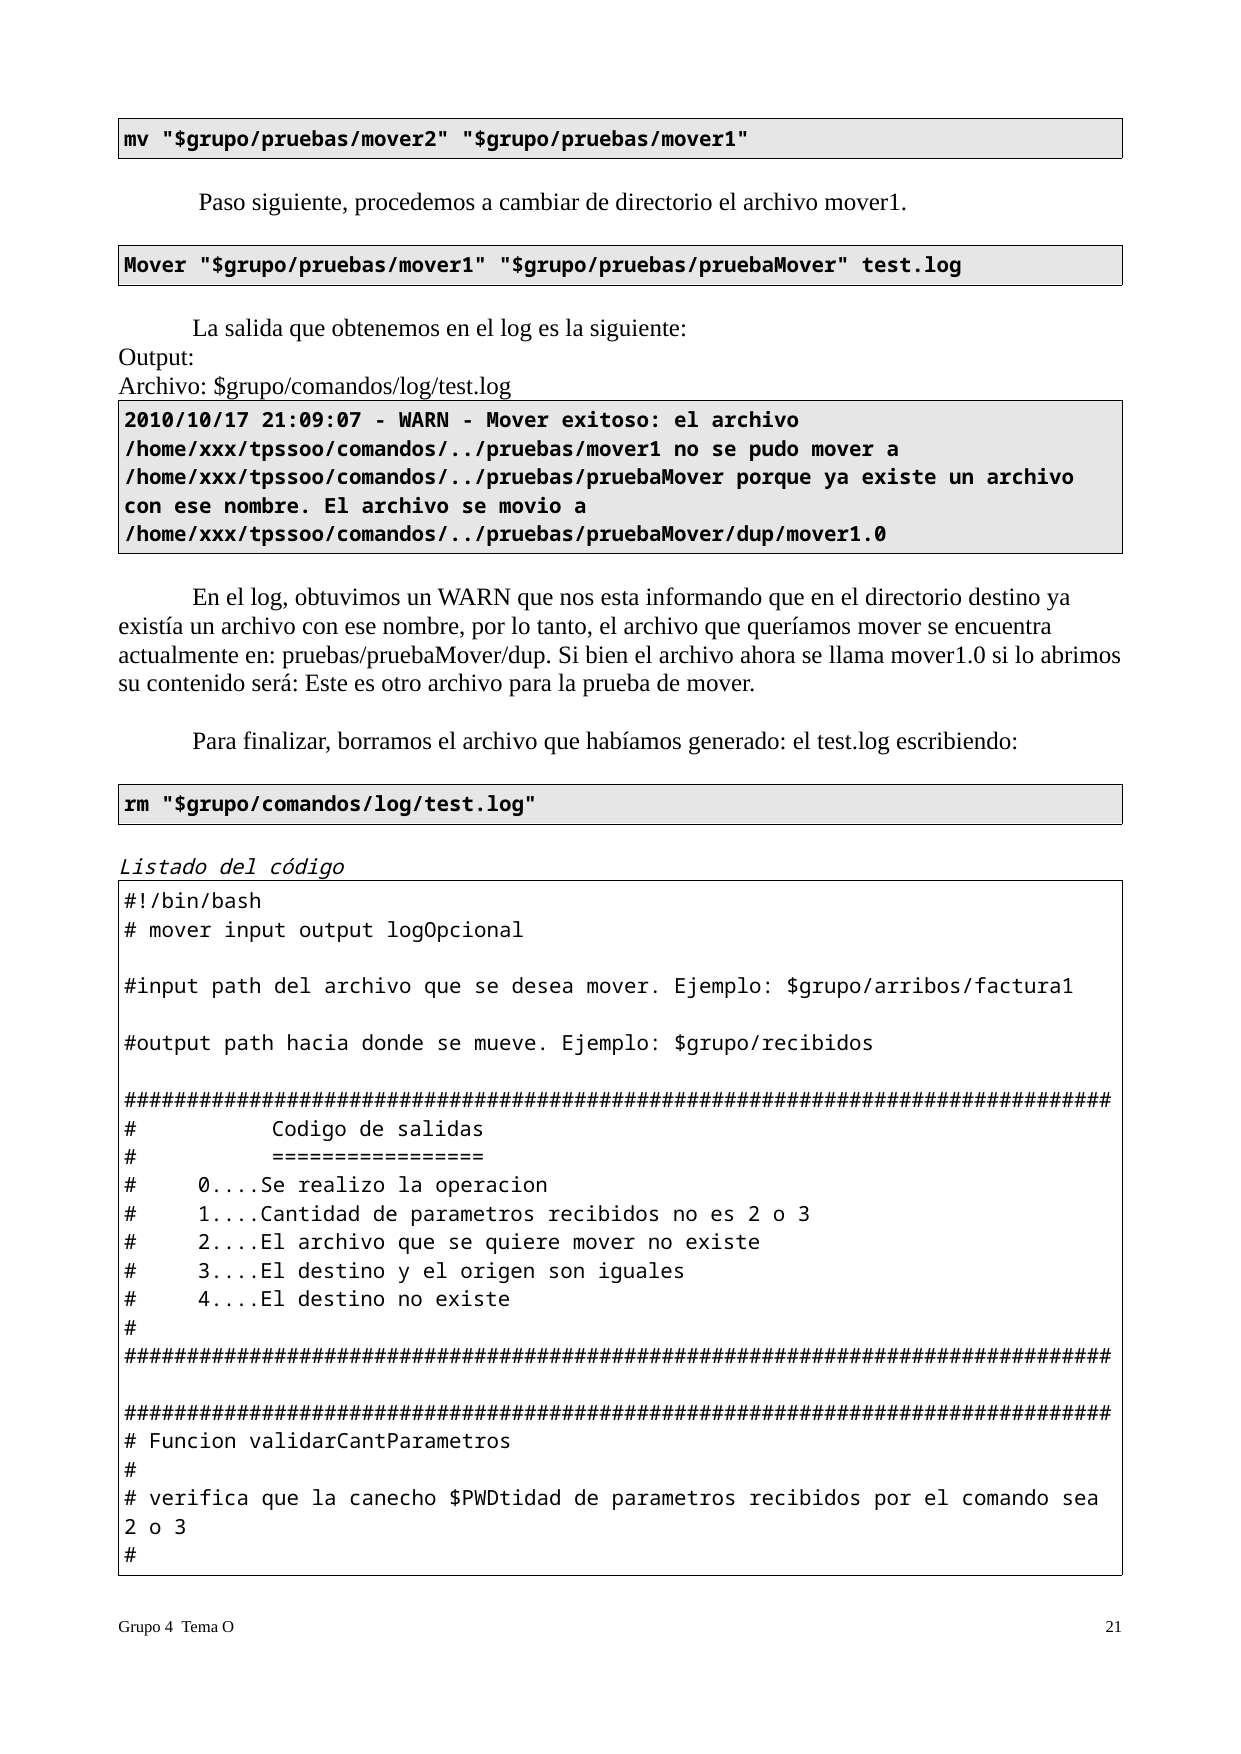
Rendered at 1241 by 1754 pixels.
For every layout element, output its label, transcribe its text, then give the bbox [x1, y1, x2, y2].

text Para finalizar, borramos el archivo que habíamos generado: el test.log escribiendo: [118, 726, 1122, 755]
table_header 2010/10/17 21:09:07 - WARN - Mover exitoso: el archivo /home/xxx/tpssoo/comandos/../pruebas/mover1 no se pudo mover a /home/xxx/tpssoo/comandos/../pruebas/pruebaMover porque ya existe un archivo con ese nombre. El archivo se movio a /home/xxx/tpssoo/comandos/../pruebas/pruebaMover/dup/mover1.0 [119, 401, 1122, 553]
text En el log, obtuvimos un WARN que nos esta informando que en el directorio destino ya existía un archivo con ese nombre, por lo tanto, el archivo que queríamos mover se encuentra actualmente en: pruebas/pruebaMover/dup. Si bien el archivo ahora se llama mover1.0 si lo abrimos su contenido será: Este es otro archivo para la prueba de mover. [118, 582, 1122, 697]
table_header Mover "$grupo/pruebas/mover1" "$grupo/pruebas/pruebaMover" test.log [119, 246, 1122, 284]
text Paso siguiente, procedemos a cambiar de directorio el archivo mover1. [118, 187, 1122, 216]
text Output: [118, 342, 1122, 371]
text Listado del código [118, 852, 1122, 880]
table_header mv "$grupo/pruebas/mover2" "$grupo/pruebas/mover1" [119, 119, 1122, 158]
table_header #!/bin/bash # mover input output logOpcional #input path del archivo que se desea mover. Ejemplo: $grupo/arribos/factura1 #output path hacia donde se mueve. Ejemplo: $grupo/recibidos ############################################################################### # Codigo de salidas # ================= # 0....Se realizo la operacion # 1....Cantidad de parametros recibidos no es 2 o 3 # 2....El archivo que se quiere mover no existe # 3....El destino y el origen son iguales # 4....El destino no existe # ############################################################################### ############################################################################### # Funcion validarCantParametros # # verifica que la canecho $PWDtidad de parametros recibidos por el comando sea 2 o 3 # [119, 881, 1122, 1574]
text La salida que obtenemos en el log es la siguiente: [118, 313, 1122, 342]
text Archivo: $grupo/comandos/log/test.log [118, 371, 1122, 399]
table_header rm "$grupo/comandos/log/test.log" [119, 785, 1122, 823]
